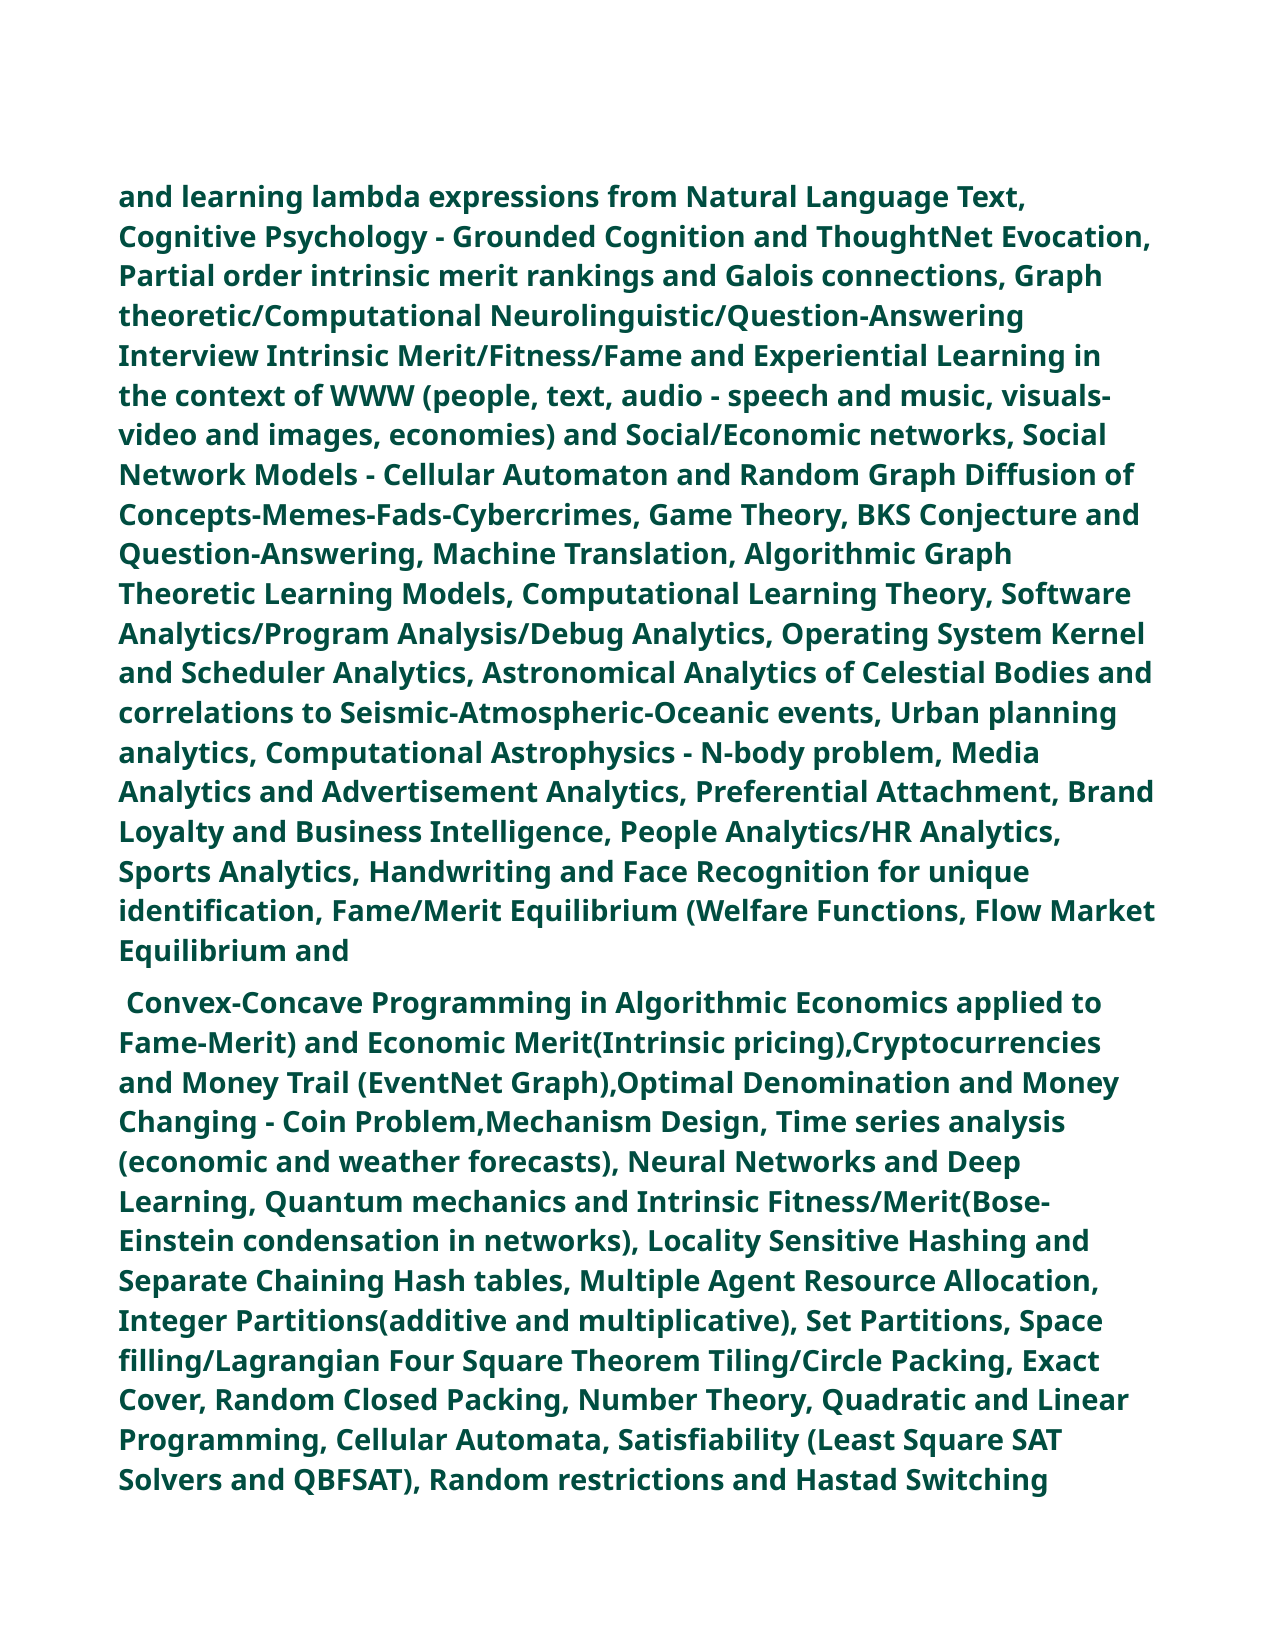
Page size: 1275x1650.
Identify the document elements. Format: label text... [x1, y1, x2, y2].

text Convex-Concave Programming in Algorithmic Economics applied to Fame-Merit) and Economic Merit(Intrinsic pricing),Cryptocurrencies and Money Trail (EventNet Graph),Optimal Denomination and Money Changing - Coin Problem,Mechanism Design, Time series analysis (economic and weather forecasts), Neural Networks and Deep Learning, Quantum mechanics and Intrinsic Fitness/Merit(Bose-Einstein condensation in networks), Locality Sensitive Hashing and Separate Chaining Hash tables, Multiple Agent Resource Allocation, Integer Partitions(additive and multiplicative), Set Partitions, Space filling/Lagrangian Four Square Theorem Tiling/Circle Packing, Exact Cover, Random Closed Packing, Number Theory, Quadratic and Linear Programming, Cellular Automata, Satisfiability (Least Square SAT Solvers and QBFSAT), Random restrictions and Hastad Switching [118, 983, 1157, 1498]
text and learning lambda expressions from Natural Language Text, Cognitive Psychology - Grounded Cognition and ThoughtNet Evocation, Partial order intrinsic merit rankings and Galois connections, Graph theoretic/Computational Neurolinguistic/Question-Answering Interview Intrinsic Merit/Fitness/Fame and Experiential Learning in the context of WWW (people, text, audio - speech and music, visuals-video and images, economies) and Social/Economic networks, Social Network Models - Cellular Automaton and Random Graph Diffusion of Concepts-Memes-Fads-Cybercrimes, Game Theory, BKS Conjecture and Question-Answering, Machine Translation, Algorithmic Graph Theoretic Learning Models, Computational Learning Theory, Software Analytics/Program Analysis/Debug Analytics, Operating System Kernel and Scheduler Analytics, Astronomical Analytics of Celestial Bodies and correlations to Seismic-Atmospheric-Oceanic events, Urban planning analytics, Computational Astrophysics - N-body problem, Media Analytics and Advertisement Analytics, Preferential Attachment, Brand Loyalty and Business Intelligence, People Analytics/HR Analytics, Sports Analytics, Handwriting and Face Recognition for unique identification, Fame/Merit Equilibrium (Welfare Functions, Flow Market Equilibrium and [118, 176, 1157, 970]
